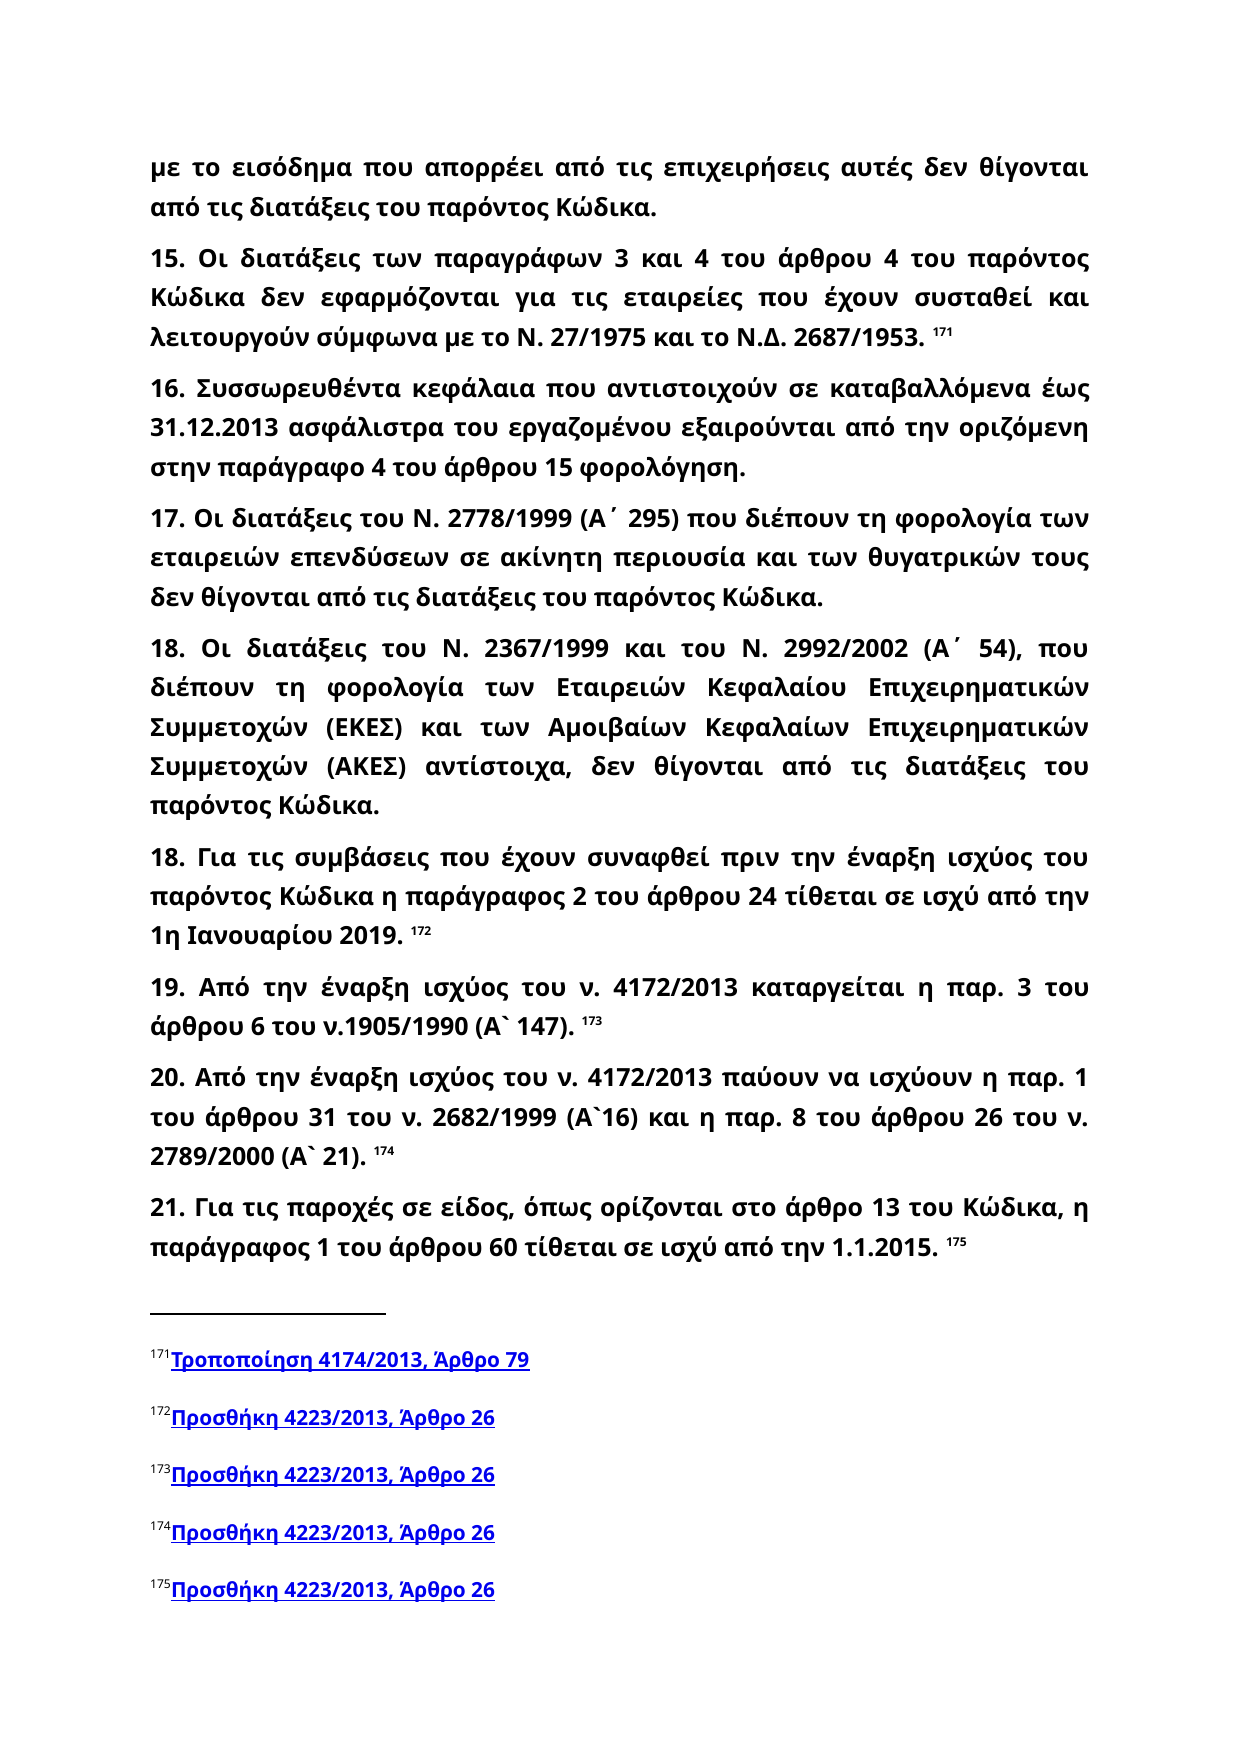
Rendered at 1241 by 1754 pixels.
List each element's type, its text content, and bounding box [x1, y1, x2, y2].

text Τροποποίηση 4174/2013, Άρθρο 79 [150, 1345, 1090, 1373]
text 18. Για τις συμβάσεις που έχουν συναφθεί πριν την έναρξη ισχύος του παρόντος Κώδικα η παράγραφος 2 του άρθρου 24 τίθεται σε ισχύ από την 1η Ιανουαρίου 2019. [150, 839, 1090, 952]
text Προσθήκη 4223/2013, Άρθρο 26 [150, 1518, 1090, 1546]
text Προσθήκη 4223/2013, Άρθρο 26 [150, 1403, 1090, 1431]
text 20. Από την έναρξη ισχύος του ν. 4172/2013 παύουν να ισχύουν η παρ. 1 του άρθρου 31 του ν. 2682/1999 (Α`16) και η παρ. 8 του άρθρου 26 του ν. 2789/2000 (Α` 21). [150, 1060, 1090, 1172]
text 16. Συσσωρευθέντα κεφάλαια που αντιστοιχούν σε καταβαλλόμενα έως 31.12.2013 ασφάλιστρα του εργαζομένου εξαιρούνται από την οριζόμενη στην παράγραφο 4 του άρθρου 15 φορολόγηση. [150, 371, 1090, 483]
text 17. Οι διατάξεις του Ν. 2778/1999 (Α΄ 295) που διέπουν τη φορολογία των εταιρειών επενδύσεων σε ακίνητη περιουσία και των θυγατρικών τους δεν θίγονται από τις διατάξεις του παρόντος Κώδικα. [150, 501, 1090, 613]
text Προσθήκη 4223/2013, Άρθρο 26 [150, 1576, 1090, 1604]
text με το εισόδημα που απορρέει από τις επιχειρήσεις αυτές δεν θίγονται από τις διατάξεις του παρόντος Κώδικα. [150, 150, 1090, 223]
text 15. Οι διατάξεις των παραγράφων 3 και 4 του άρθρου 4 του παρόντος Κώδικα δεν εφαρμόζονται για τις εταιρείες που έχουν συσταθεί και λειτουργούν σύμφωνα με το Ν. 27/1975 και το Ν.Δ. 2687/1953. [150, 241, 1090, 353]
text 19. Από την έναρξη ισχύος του ν. 4172/2013 καταργείται η παρ. 3 του άρθρου 6 του ν.1905/1990 (Α` 147). [150, 969, 1090, 1042]
text 21. Για τις παροχές σε είδος, όπως ορίζονται στο άρθρο 13 του Κώδικα, η παράγραφος 1 του άρθρου 60 τίθεται σε ισχύ από την 1.1.2015. [150, 1190, 1090, 1263]
text Προσθήκη 4223/2013, Άρθρο 26 [150, 1460, 1090, 1489]
text 18. Οι διατάξεις του Ν. 2367/1999 και του Ν. 2992/2002 (Α΄ 54), που διέπουν τη φορολογία των Εταιρειών Κεφαλαίου Επιχειρηματικών Συμμετοχών (ΕΚΕΣ) και των Αμοιβαίων Κεφαλαίων Επιχειρηματικών Συμμετοχών (ΑΚΕΣ) αντίστοιχα, δεν θίγονται από τις διατάξεις του παρόντος Κώδικα. [150, 631, 1090, 822]
